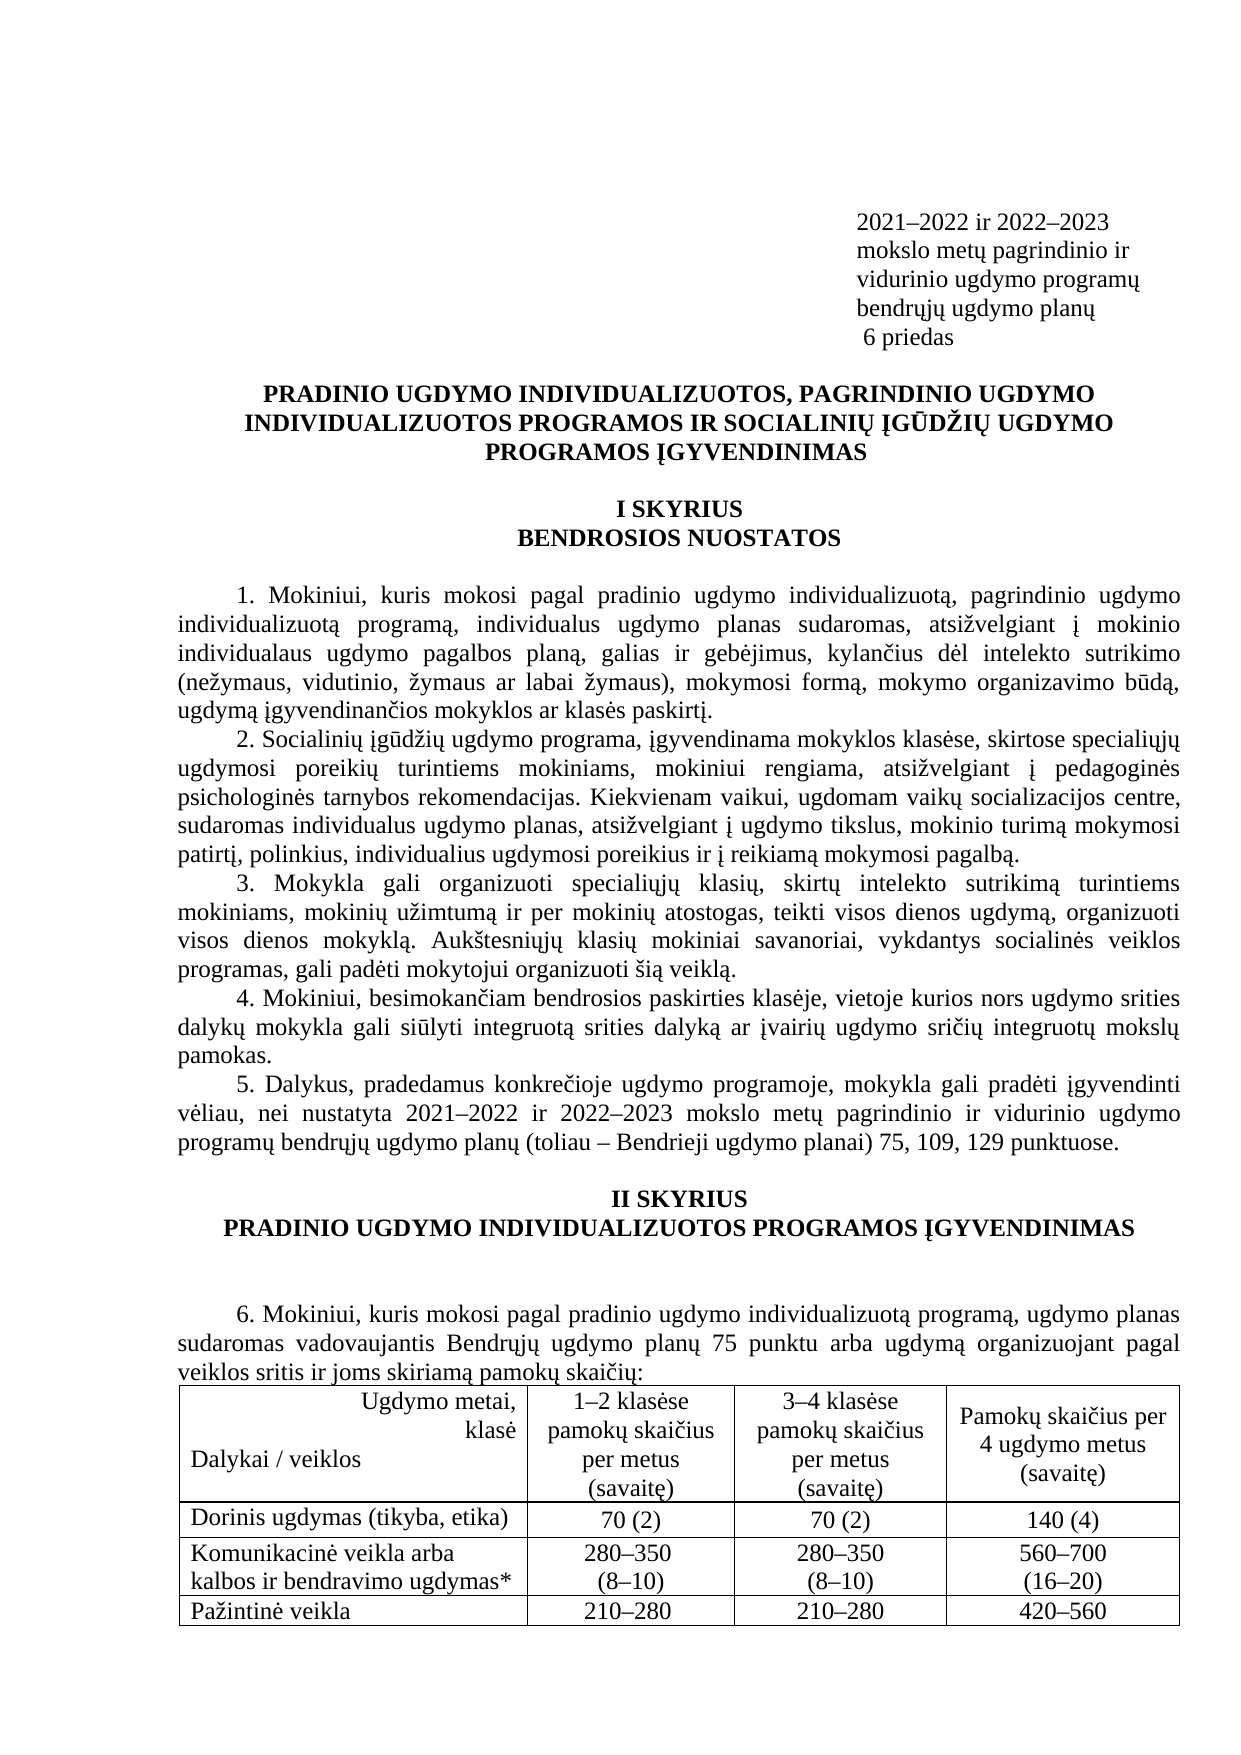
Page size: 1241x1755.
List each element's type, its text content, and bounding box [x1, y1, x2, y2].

table_header Pamokų skaičius per 4 ugdymo metus (savaitę) [947, 1386, 1179, 1501]
text 4. Mokiniui, besimokančiam bendrosios paskirties klasėje, vietoje kurios nors ugdymo srities dalykų mokykla gali siūlyti integruotą srities dalyką ar įvairių ugdymo sričių integruotų mokslų pamokas. [177, 983, 1181, 1069]
text BENDROSIOS NUOSTATOS [177, 523, 1181, 552]
table_cell 210–280 [735, 1596, 946, 1625]
table_cell 560–700 (16–20) [947, 1538, 1179, 1595]
table_cell Komunikacinė veikla arba kalbos ir bendravimo ugdymas* [180, 1538, 527, 1595]
table_cell 280–350 (8–10) [528, 1538, 734, 1595]
table_cell 420–560 [947, 1596, 1179, 1625]
table_header Ugdymo metai, klasė Dalykai / veiklos [180, 1386, 527, 1501]
text PRADINIO UGDYMO INDIVIDUALIZUOTOS PROGRAMOS ĮGYVENDINIMAS [177, 1213, 1181, 1242]
table_cell 280–350 (8–10) [735, 1538, 946, 1595]
text 6 priedas [177, 322, 1181, 350]
table_cell 70 (2) [528, 1503, 734, 1537]
text 3. Mokykla gali organizuoti specialiųjų klasių, skirtų intelekto sutrikimą turintiems mokiniams, mokinių užimtumą ir per mokinių atostogas, teikti visos dienos ugdymą, organizuoti visos dienos mokyklą. Aukštesniųjų klasių mokiniai savanoriai, vykdantys socialinės veiklos programas, gali padėti mokytojui organizuoti šią veiklą. [177, 868, 1181, 983]
table_header 1–2 klasėse pamokų skaičius per metus (savaitę) [528, 1386, 734, 1501]
table_cell Dorinis ugdymas (tikyba, etika) [180, 1503, 527, 1537]
text PRADINIO UGDYMO INDIVIDUALIZUOTOS, PAGRINDINIO UGDYMO INDIVIDUALIZUOTOS PROGRAMOS IR SOCIALINIŲ ĮGŪDŽIŲ UGDYMO PROGRAMOS ĮGYVENDINIMAS [177, 379, 1181, 465]
text I SKYRIUS [177, 494, 1181, 523]
text 1. Mokiniui, kuris mokosi pagal pradinio ugdymo individualizuotą, pagrindinio ugdymo individualizuotą programą, individualus ugdymo planas sudaromas, atsižvelgiant į mokinio individualaus ugdymo pagalbos planą, galias ir gebėjimus, kylančius dėl intelekto sutrikimo (nežymaus, vidutinio, žymaus ar labai žymaus), mokymosi formą, mokymo organizavimo būdą, ugdymą įgyvendinančios mokyklos ar klasės paskirtį. [177, 580, 1181, 724]
text 6. Mokiniui, kuris mokosi pagal pradinio ugdymo individualizuotą programą, ugdymo planas sudaromas vadovaujantis Bendrųjų ugdymo planų 75 punktu arba ugdymą organizuojant pagal veiklos sritis ir joms skiriamą pamokų skaičių: [177, 1299, 1181, 1385]
table_cell 210–280 [528, 1596, 734, 1625]
text 5. Dalykus, pradedamus konkrečioje ugdymo programoje, mokykla gali pradėti įgyvendinti vėliau, nei nustatyta 2021–2022 ir 2022–2023 mokslo metų pagrindinio ir vidurinio ugdymo programų bendrųjų ugdymo planų (toliau – Bendrieji ugdymo planai) 75, 109, 129 punktuose. [177, 1069, 1181, 1155]
table_cell Pažintinė veikla [180, 1596, 527, 1625]
table_cell 140 (4) [947, 1503, 1179, 1537]
text 2021–2022 ir 2022–2023 mokslo metų pagrindinio ir vidurinio ugdymo programų bendrųjų ugdymo planų [856, 207, 1181, 322]
text 2. Socialinių įgūdžių ugdymo programa, įgyvendinama mokyklos klasėse, skirtose specialiųjų ugdymosi poreikių turintiems mokiniams, mokiniui rengiama, atsižvelgiant į pedagoginės psichologinės tarnybos rekomendacijas. Kiekvienam vaikui, ugdomam vaikų socializacijos centre, sudaromas individualus ugdymo planas, atsižvelgiant į ugdymo tikslus, mokinio turimą mokymosi patirtį, polinkius, individualius ugdymosi poreikius ir į reikiamą mokymosi pagalbą. [177, 724, 1181, 868]
table_cell 70 (2) [735, 1503, 946, 1537]
table_header 3–4 klasėse pamokų skaičius per metus (savaitę) [735, 1386, 946, 1501]
text II SKYRIUS [177, 1184, 1181, 1213]
